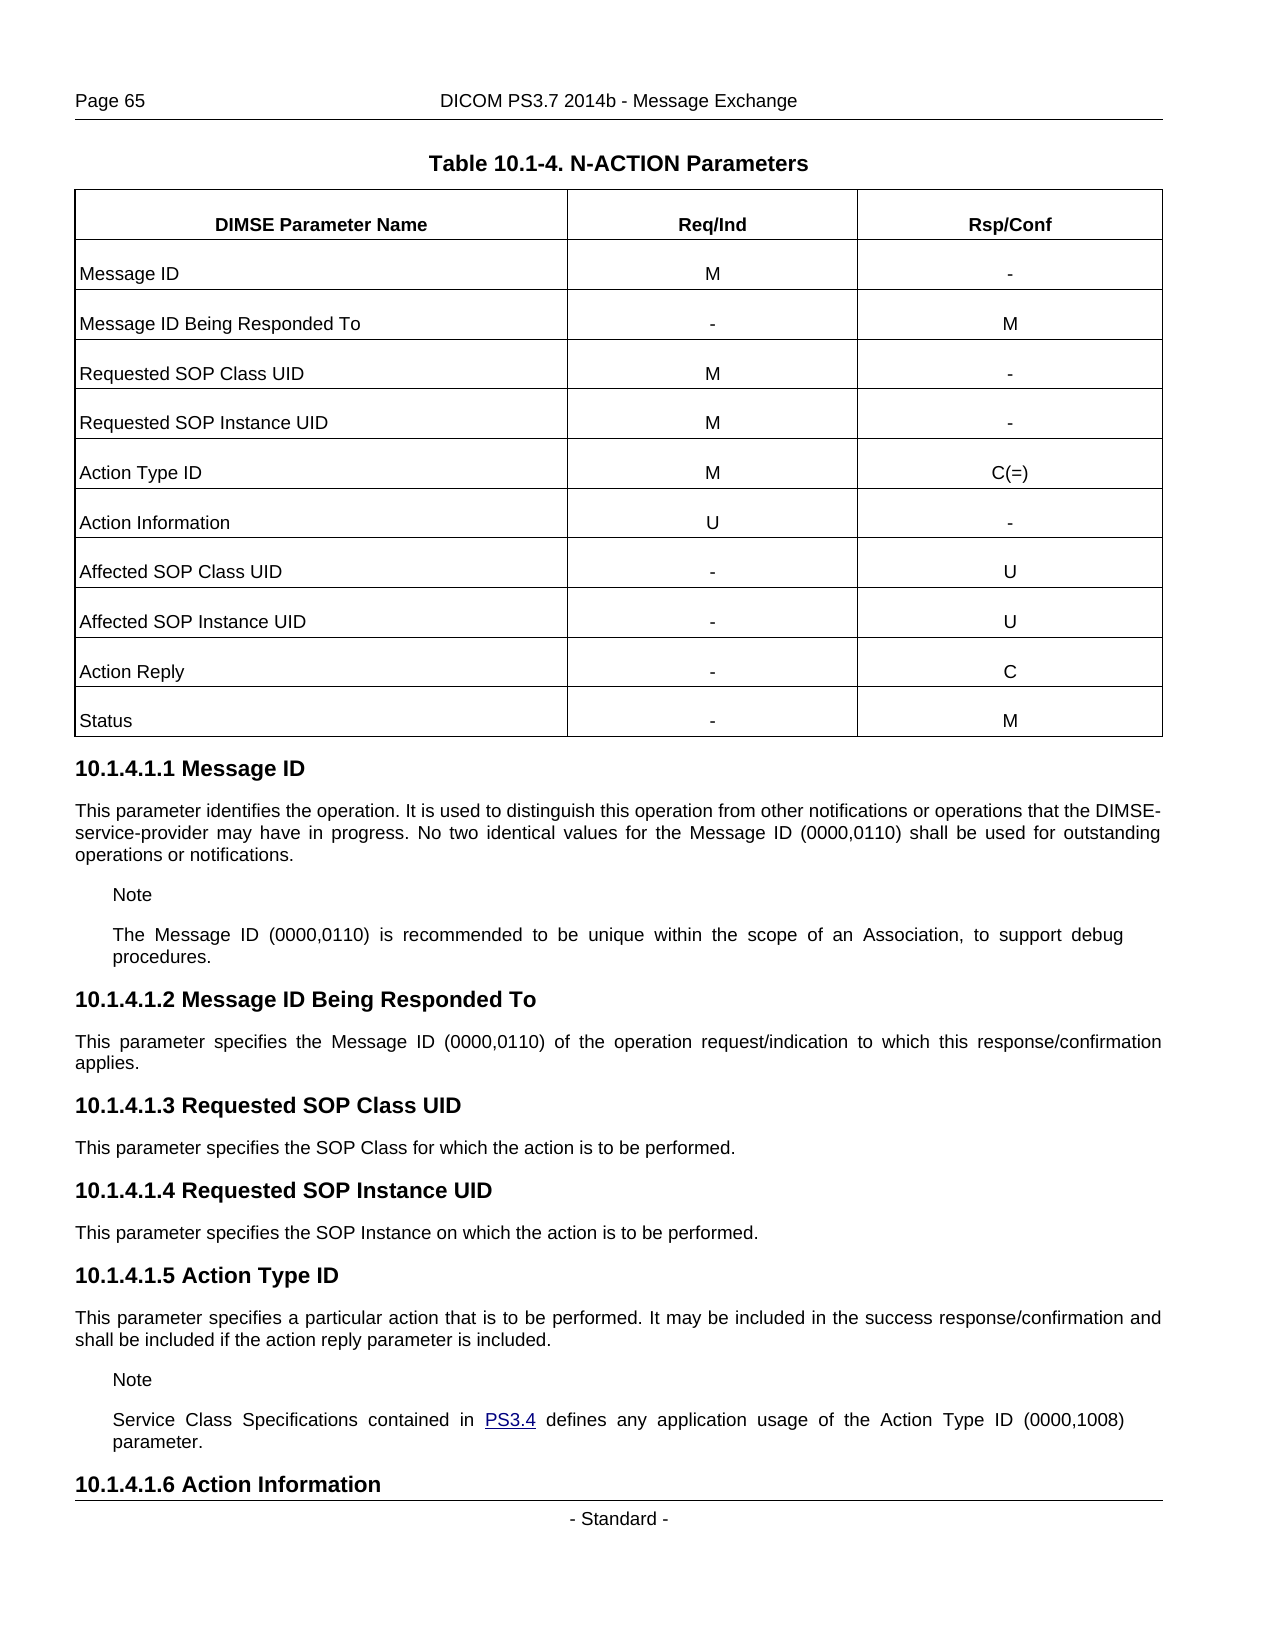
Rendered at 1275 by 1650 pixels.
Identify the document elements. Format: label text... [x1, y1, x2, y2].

text This parameter specifies a particular action that is to be performed. It may be included in the success response/confirmation and shall be included if the action reply parameter is included. [75, 1307, 1162, 1350]
text 10.1.4.1.4 Requested SOP Instance UID [75, 1177, 1162, 1203]
text This parameter identifies the operation. It is used to distinguish this operation from other notifications or operations that the DIMSE-service-provider may have in progress. No two identical values for the Message ID (0000,0110) shall be used for outstanding operations or notifications. [75, 800, 1162, 865]
text Service Class Specifications contained in PS3.4 defines any application usage of the Action Type ID (0000,1008) parameter. [112, 1409, 1125, 1452]
table_header DIMSE Parameter Name [76, 190, 567, 239]
table_cell M [858, 687, 1162, 736]
table_cell Requested SOP Class UID [76, 340, 567, 388]
table_cell M [858, 290, 1162, 338]
table_cell C(=) [858, 439, 1162, 487]
table_cell U [858, 588, 1162, 637]
text Note [112, 1369, 1125, 1390]
text The Message ID (0000,0110) is recommended to be unique within the scope of an Association, to support debug procedures. [112, 924, 1125, 967]
table_cell U [568, 489, 857, 537]
table_cell - [858, 489, 1162, 537]
text 10.1.4.1.5 Action Type ID [75, 1262, 1162, 1288]
table_cell Action Type ID [76, 439, 567, 487]
text This parameter specifies the Message ID (0000,0110) of the operation request/indication to which this response/confirmation applies. [75, 1031, 1162, 1074]
table_cell Action Reply [76, 638, 567, 686]
table_cell M [568, 240, 857, 289]
text 10.1.4.1.2 Message ID Being Responded To [75, 986, 1162, 1012]
text Note [112, 884, 1125, 905]
table_cell - [568, 290, 857, 338]
table_cell - [858, 340, 1162, 388]
text 10.1.4.1.1 Message ID [75, 756, 1162, 782]
table_cell C [858, 638, 1162, 686]
table_cell - [858, 389, 1162, 438]
text This parameter specifies the SOP Class for which the action is to be performed. [75, 1137, 1162, 1158]
text This parameter specifies the SOP Instance on which the action is to be performed. [75, 1222, 1162, 1243]
table_cell Status [76, 687, 567, 736]
table_cell - [568, 538, 857, 587]
table_cell Affected SOP Class UID [76, 538, 567, 587]
text Table 10.1-4. N-ACTION Parameters [75, 150, 1162, 176]
table_cell Requested SOP Instance UID [76, 389, 567, 438]
text 10.1.4.1.3 Requested SOP Class UID [75, 1092, 1162, 1118]
table_cell Message ID Being Responded To [76, 290, 567, 338]
table_cell - [568, 638, 857, 686]
table_cell - [568, 687, 857, 736]
table_cell Message ID [76, 240, 567, 289]
table_cell M [568, 439, 857, 487]
table_cell Affected SOP Instance UID [76, 588, 567, 637]
table_header Rsp/Conf [858, 190, 1162, 239]
table_cell M [568, 389, 857, 438]
table_cell Action Information [76, 489, 567, 537]
table_cell U [858, 538, 1162, 587]
table_cell M [568, 340, 857, 388]
table_header Req/Ind [568, 190, 857, 239]
table_cell - [858, 240, 1162, 289]
text 10.1.4.1.6 Action Information [75, 1471, 1162, 1497]
table_cell - [568, 588, 857, 637]
